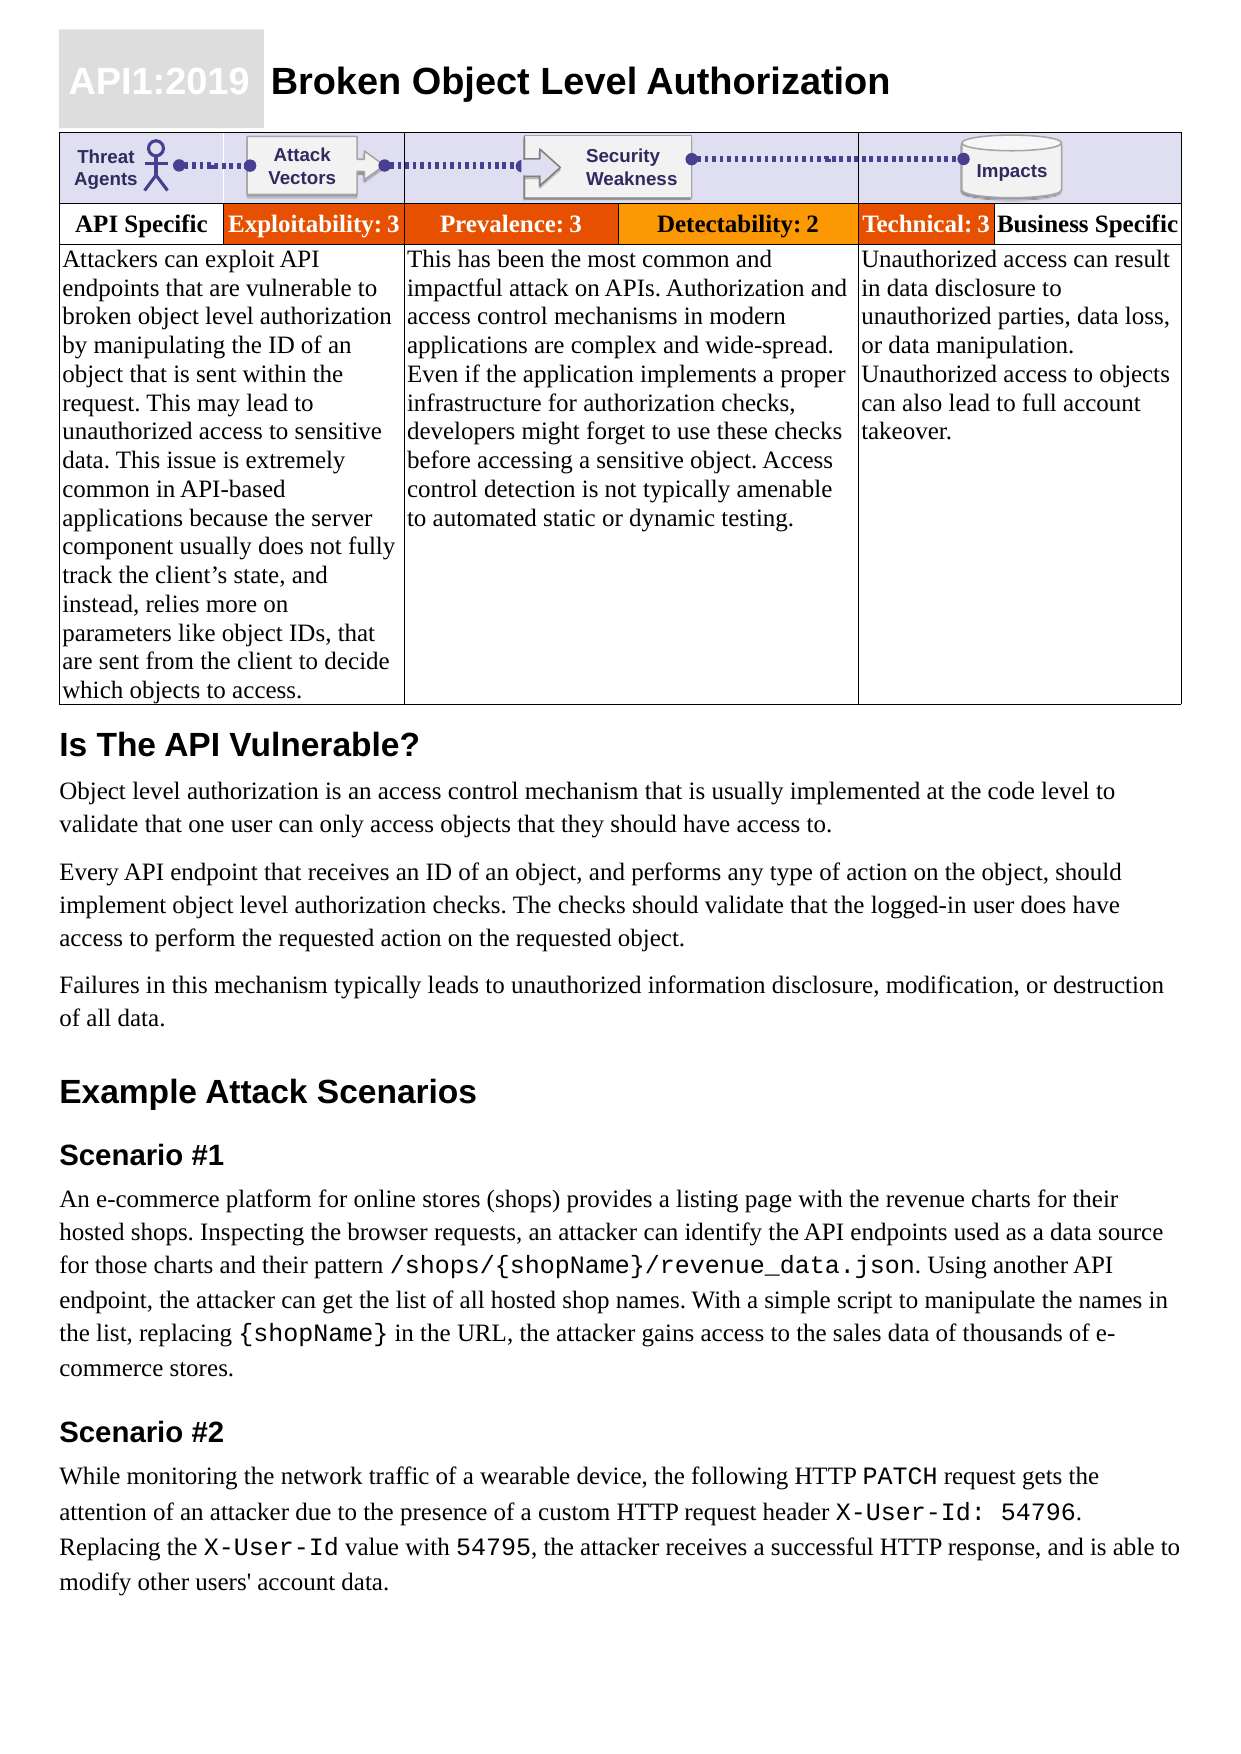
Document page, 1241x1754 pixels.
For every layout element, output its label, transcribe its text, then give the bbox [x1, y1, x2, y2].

table_cell Business Specific [995, 204, 1181, 244]
text While monitoring the network traffic of a wearable device, the following HTTP PATCH request gets the attention of an attacker due to the presence of a custom HTTP request header X-User-Id: 54796. Replacing the X-User-Id value with 54795, the attacker receives a successful HTTP response, and is able to modify other users' account data. [59, 1461, 1181, 1596]
table_cell Detectability: 2 [619, 204, 858, 244]
subtitle Scenario #1 [59, 1137, 1181, 1171]
text An e-commerce platform for online stores (shops) provides a listing page with the revenue charts for their hosted shops. Inspecting the browser requests, an attacker can identify the API endpoints used as a data source for those charts and their pattern /shops/{shopName}/revenue_data.json. Using another API endpoint, the attacker can get the list of all hosted shop names. With a simple script to manipulate the names in the list, replacing {shopName} in the URL, the attacker gains access to the sales data of thousands of e-commerce stores. [59, 1184, 1181, 1382]
subtitle Scenario #2 [59, 1415, 1181, 1449]
table_header [994, 133, 1181, 203]
table_cell Unauthorized access can result in data disclosure to unauthorized parties, data loss, or data manipulation. Unauthorized access to objects can also lead to full account takeover. [859, 245, 1181, 704]
text Failures in this mechanism typically leads to unauthorized information disclosure, modification, or destruction of all data. [59, 970, 1181, 1032]
table_header [405, 133, 618, 203]
subtitle Is The API Vulnerable? [59, 725, 1181, 763]
text Every API endpoint that receives an ID of an object, and performs any type of action on the object, should implement object level authorization checks. The checks should validate that the logged-in user does have access to perform the requested action on the requested object. [59, 857, 1181, 951]
table_cell API Specific [60, 204, 223, 244]
subtitle Example Attack Scenarios [59, 1072, 1181, 1110]
table_cell Technical: 3 [859, 204, 994, 244]
table_cell Attackers can exploit API endpoints that are vulnerable to broken object level authorization by manipulating the ID of an object that is sent within the request. This may lead to unauthorized access to sensitive data. This issue is extremely common in API-based applications because the server component usually does not fully track the client’s state, and instead, relies more on parameters like object IDs, that are sent from the client to decide which objects to access. [60, 245, 404, 704]
table_header [224, 133, 404, 203]
text Object level authorization is an access control mechanism that is usually implemented at the code level to validate that one user can only access objects that they should have access to. [59, 776, 1181, 838]
table_cell Exploitability: 3 [224, 204, 404, 244]
table_header [618, 133, 858, 203]
table_header [859, 133, 994, 203]
table_cell This has been the most common and impactful attack on APIs. Authorization and access control mechanisms in modern applications are complex and wide-spread. Even if the application implements a proper infrastructure for authorization checks, developers might forget to use these checks before accessing a sensitive object. Access control detection is not typically amenable to automated static or dynamic testing. [405, 245, 858, 704]
table_cell Prevalence: 3 [405, 204, 618, 244]
table_header [60, 133, 223, 203]
